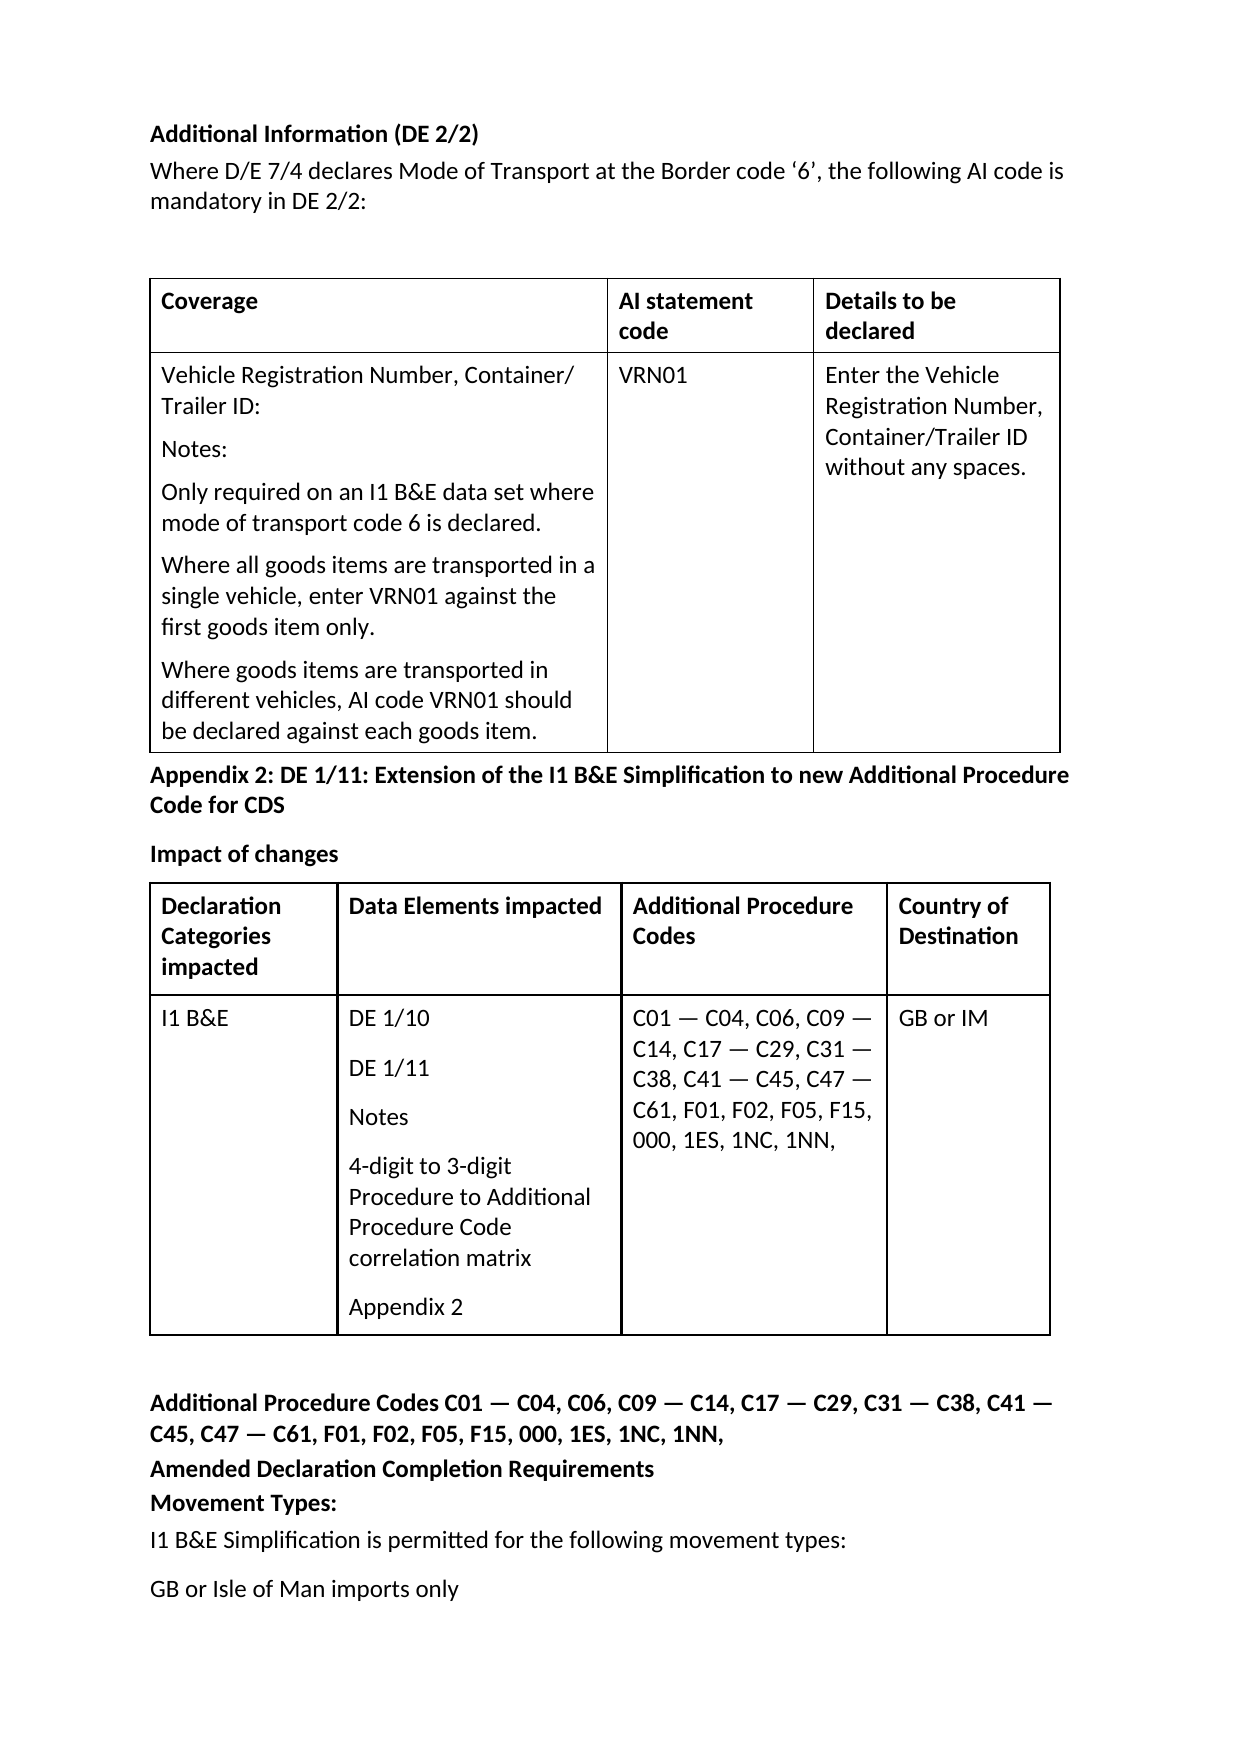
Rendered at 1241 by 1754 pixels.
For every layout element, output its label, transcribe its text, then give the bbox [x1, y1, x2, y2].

table_header AI statement code [608, 279, 813, 352]
table_cell VRN01 [608, 353, 813, 752]
table_header Country of Destination [888, 884, 1049, 994]
table_cell Vehicle Registration Number, Container/ Trailer ID: Notes: Only required on an I1 B&E data set where mode of transport code 6 is declared. Where all goods items are transported in a single vehicle, enter VRN01 against the first goods item only. Where goods items are transported in different vehicles, AI code VRN01 should be declared against each goods item. [151, 353, 607, 752]
subtitle Impact of changes [150, 839, 1090, 869]
text GB or Isle of Man imports only [150, 1573, 1090, 1604]
table_cell GB or IM [888, 996, 1049, 1334]
text I1 B&E Simplification is permitted for the following movement types: [150, 1524, 1090, 1555]
subtitle Amended Declaration Completion Requirements [150, 1453, 1090, 1483]
text Where D/E 7/4 declares Mode of Transport at the Border code ‘6’, the following AI code is mandatory in DE 2/2: [150, 155, 1090, 216]
table_cell I1 B&E [151, 996, 336, 1334]
table_cell C01 — C04, C06, C09 — C14, C17 — C29, C31 — C38, C41 — C45, C47 — C61, F01, F02, F05, F15, 000, 1ES, 1NC, 1NN, [623, 996, 886, 1334]
table_header Data Elements impacted [339, 884, 620, 994]
subtitle Movement Types: [150, 1487, 1090, 1518]
table_cell DE 1/10 DE 1/11 Notes 4-digit to 3-digit Procedure to Additional Procedure Code correlation matrix Appendix 2 [339, 996, 620, 1334]
table_header Additional Procedure Codes [623, 884, 886, 994]
subtitle Additional Information (DE 2/2) [150, 118, 1090, 149]
table_cell Enter the Vehicle Registration Number, Container/Trailer ID without any spaces. [814, 353, 1059, 752]
table_header Coverage [151, 279, 607, 352]
subtitle Appendix 2: DE 1/11: Extension of the I1 B&E Simplification to new Additional Procedure Code for CDS [150, 759, 1090, 820]
table_header Declaration Categories impacted [151, 884, 336, 994]
table_header Details to be declared [814, 279, 1059, 352]
subtitle Additional Procedure Codes C01 — C04, C06, C09 — C14, C17 — C29, C31 — C38, C41 — C45, C47 — C61, F01, F02, F05, F15, 000, 1ES, 1NC, 1NN, [150, 1387, 1090, 1448]
